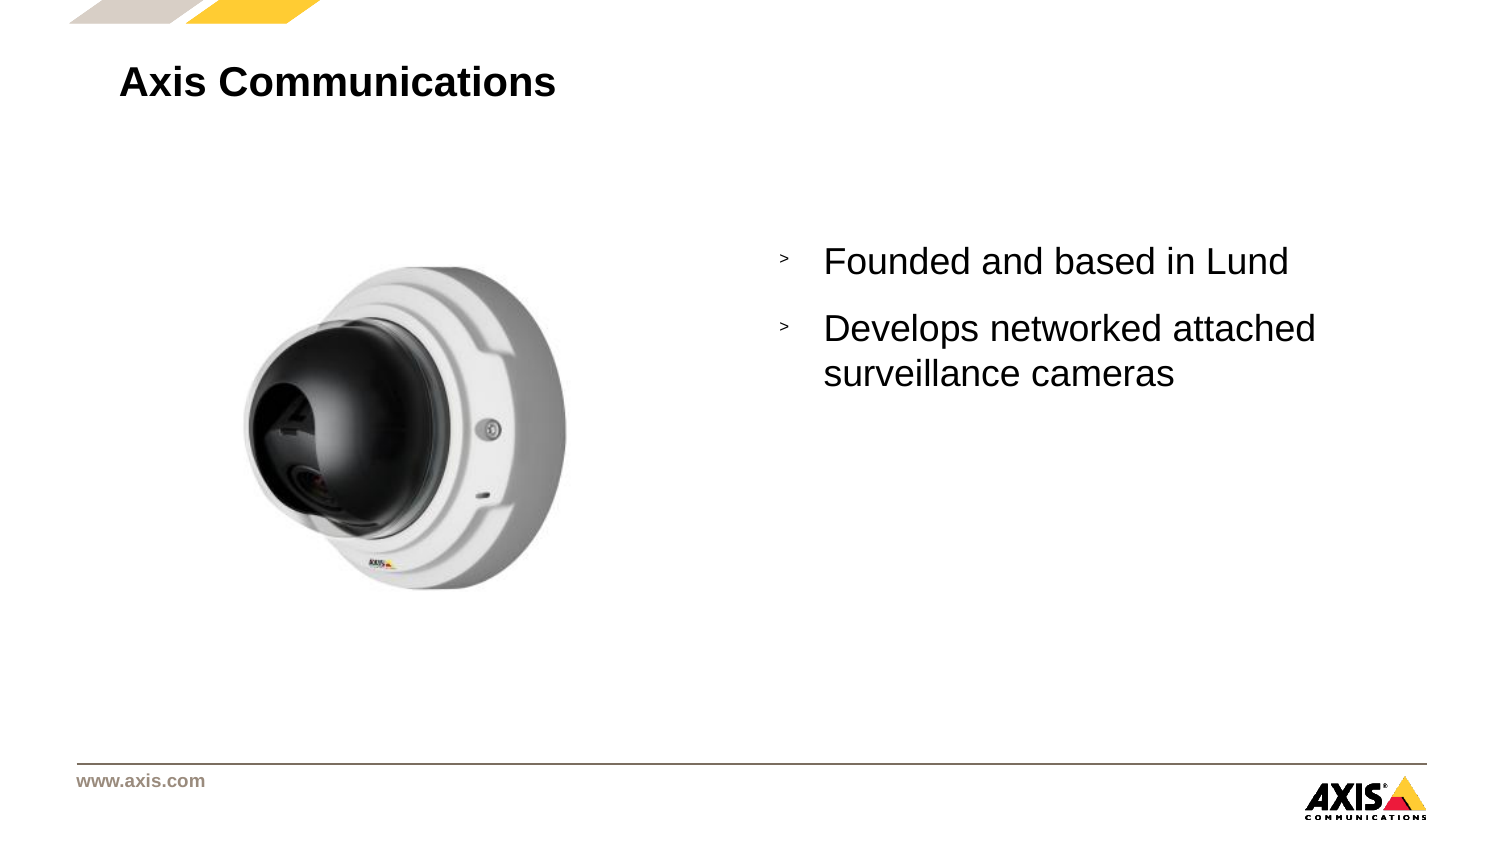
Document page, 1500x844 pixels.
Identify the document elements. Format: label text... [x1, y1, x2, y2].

title Axis Communications [103, 47, 1462, 108]
picture [75, 180, 734, 676]
picture [1305, 776, 1426, 820]
list Founded and based in Lund Develops networked attached surveillance cameras [764, 161, 1396, 715]
